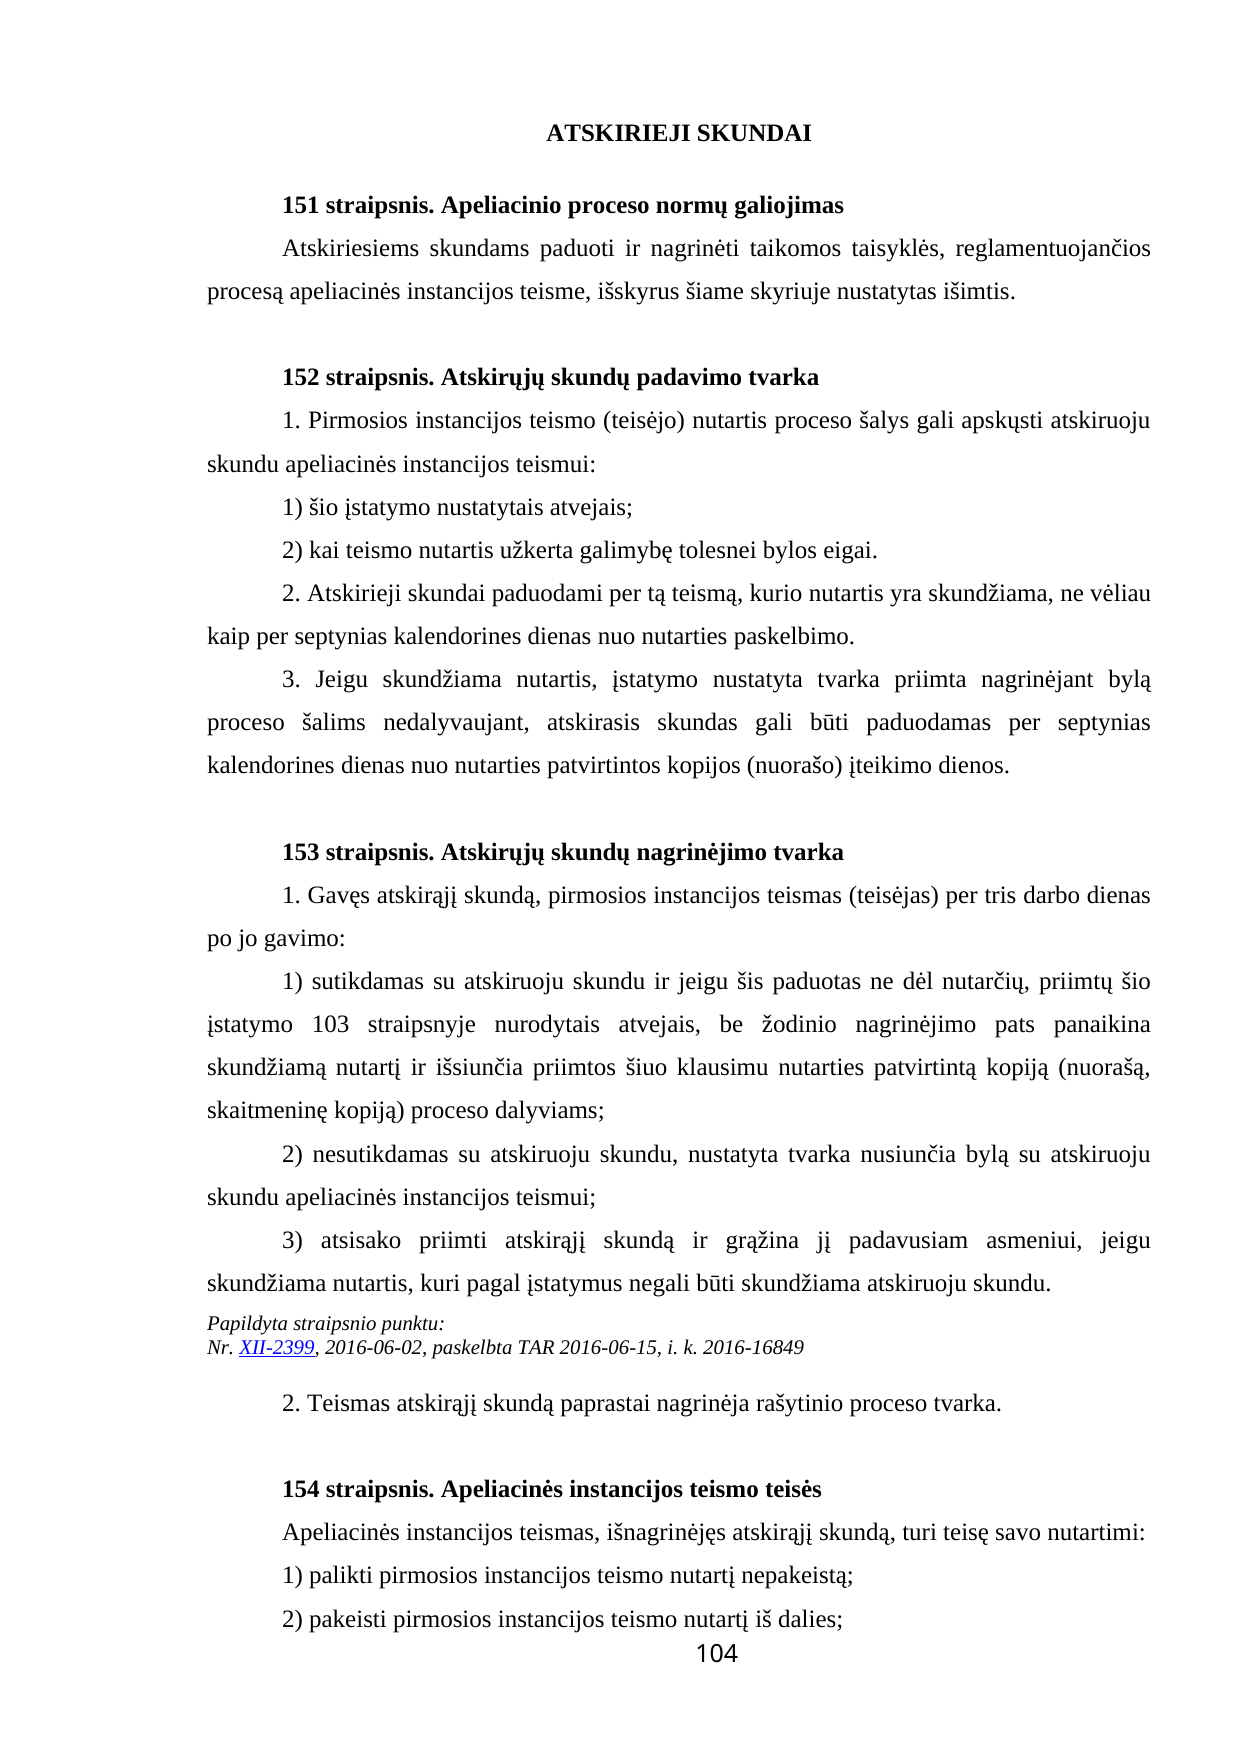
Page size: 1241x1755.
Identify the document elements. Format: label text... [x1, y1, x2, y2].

text 2. Atskirieji skundai paduodami per tą teismą, kurio nutartis yra skundžiama, ne vėliau kaip per septynias kalendorines dienas nuo nutarties paskelbimo. [207, 578, 1152, 650]
text 1. Pirmosios instancijos teismo (teisėjo) nutartis proceso šalys gali apskųsti atskiruoju skundu apeliacinės instancijos teismui: [207, 406, 1152, 477]
text 2) nesutikdamas su atskiruoju skundu, nustatyta tvarka nusiunčia bylą su atskiruoju skundu apeliacinės instancijos teismui; [207, 1139, 1152, 1211]
text 154 straipsnis. Apeliacinės instancijos teismo teisės [207, 1474, 1152, 1503]
text 1) sutikdamas su atskiruoju skundu ir jeigu šis paduotas ne dėl nutarčių, priimtų šio įstatymo 103 straipsnyje nurodytais atvejais, be žodinio nagrinėjimo pats panaikina skundžiamą nutartį ir išsiunčia priimtos šiuo klausimu nutarties patvirtintą kopiją (nuorašą, skaitmeninę kopiją) proceso dalyviams; [207, 966, 1152, 1124]
text 3) atsisako priimti atskirąjį skundą ir grąžina jį padavusiam asmeniui, jeigu skundžiama nutartis, kuri pagal įstatymus negali būti skundžiama atskiruoju skundu. [207, 1225, 1152, 1297]
text 3. Jeigu skundžiama nutartis, įstatymo nustatyta tvarka priimta nagrinėjant bylą proceso šalims nedalyvaujant, atskirasis skundas gali būti paduodamas per septynias kalendorines dienas nuo nutarties patvirtintos kopijos (nuorašo) įteikimo dienos. [207, 664, 1152, 779]
text 151 straipsnis. Apeliacinio proceso normų galiojimas [207, 190, 1152, 219]
text 2) kai teismo nutartis užkerta galimybę tolesnei bylos eigai. [207, 535, 1152, 564]
text 1) palikti pirmosios instancijos teismo nutartį nepakeistą; [207, 1561, 1152, 1589]
text 1. Gavęs atskirąjį skundą, pirmosios instancijos teismas (teisėjas) per tris darbo dienas po jo gavimo: [207, 880, 1152, 952]
text Apeliacinės instancijos teismas, išnagrinėjęs atskirąjį skundą, turi teisę savo nutartimi: [207, 1517, 1152, 1546]
text Papildyta straipsnio punktu: [207, 1311, 1152, 1335]
text ATSKIRIEJI SKUNDAI [207, 118, 1152, 147]
text 2) pakeisti pirmosios instancijos teismo nutartį iš dalies; [207, 1604, 1152, 1632]
text 2. Teismas atskirąjį skundą paprastai nagrinėja rašytinio proceso tvarka. [207, 1388, 1152, 1417]
text Nr. XII-2399, 2016-06-02, paskelbta TAR 2016-06-15, i. k. 2016-16849 [207, 1335, 1152, 1359]
text 152 straipsnis. Atskirųjų skundų padavimo tvarka [207, 362, 1152, 391]
text Atskiriesiems skundams paduoti ir nagrinėti taikomos taisyklės, reglamentuojančios procesą apeliacinės instancijos teisme, išskyrus šiame skyriuje nustatytas išimtis. [207, 233, 1152, 305]
text 1) šio įstatymo nustatytais atvejais; [207, 492, 1152, 521]
text 153 straipsnis. Atskirųjų skundų nagrinėjimo tvarka [207, 837, 1152, 866]
